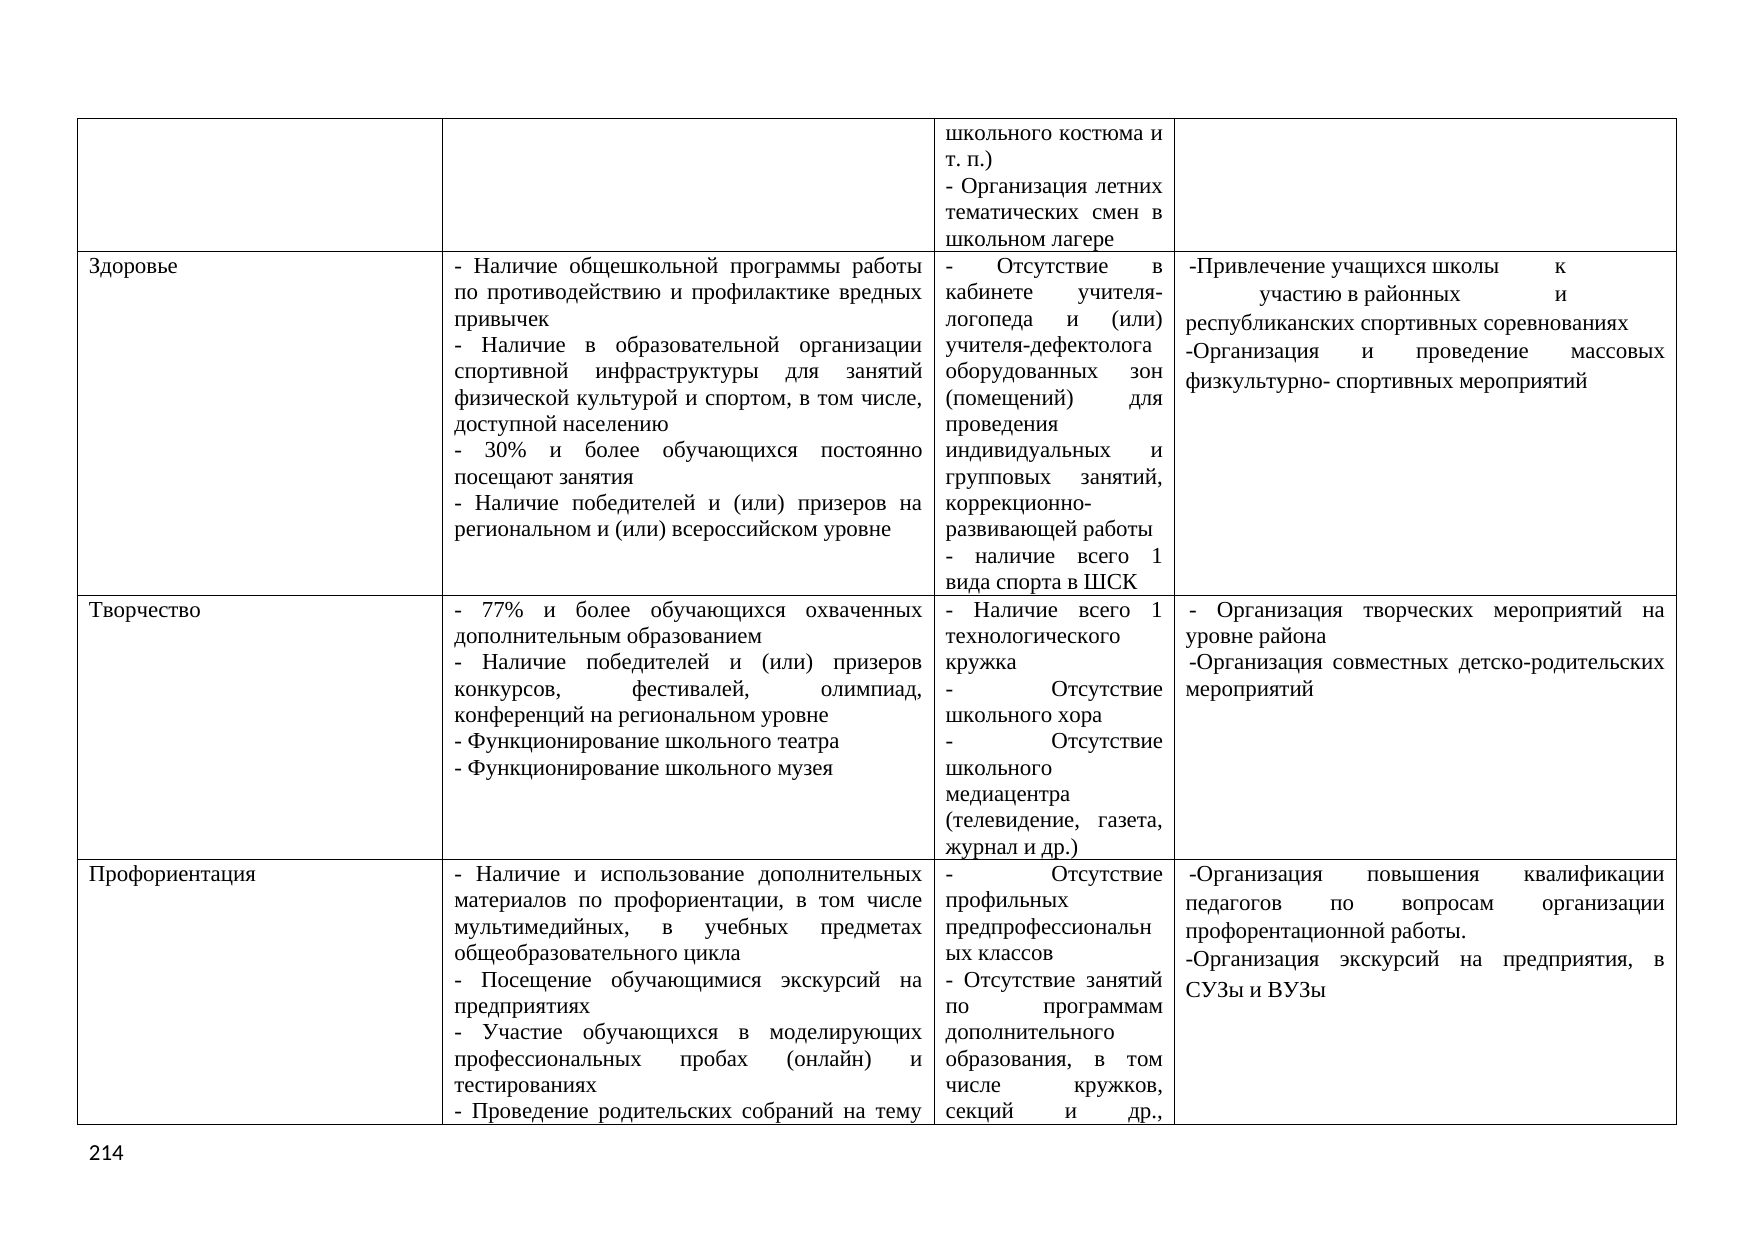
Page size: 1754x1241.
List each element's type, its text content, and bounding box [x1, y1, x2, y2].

table_cell Здоровье [78, 252, 442, 594]
table_cell [443, 119, 934, 251]
table_cell -Привлечение учащихся школы к участию в районных и республиканских спортивных соревнованиях -Организация и проведение массовых физкультурно- спортивных мероприятий [1175, 252, 1676, 594]
table_cell [1175, 119, 1676, 251]
table_cell - Отсутствие профильных предпрофессиональных классов - Отсутствие занятий по программам дополнительного образования, в том числе кружков, секций и др., [935, 860, 1174, 1124]
table_cell - Наличие и использование дополнительных материалов по профориентации, в том числе мультимедийных, в учебных предметах общеобразовательного цикла - Посещение обучающимися экскурсий на предприятиях - Участие обучающихся в моделирующих профессиональных пробах (онлайн) и тестированиях - Проведение родительских собраний на тему [443, 860, 934, 1124]
table_cell Профориентация [78, 860, 442, 1124]
table_cell [78, 119, 442, 251]
table_cell - Организация творческих мероприятий на уровне района -Организация совместных детско-родительских мероприятий [1175, 596, 1676, 859]
table_cell - 77% и более обучающихся охваченных дополнительным образованием - Наличие победителей и (или) призеров конкурсов, фестивалей, олимпиад, конференций на региональном уровне - Функционирование школьного театра - Функционирование школьного музея [443, 596, 934, 859]
table_cell - Наличие общешкольной программы работы по противодействию и профилактике вредных привычек - Наличие в образовательной организации спортивной инфраструктуры для занятий физической культурой и спортом, в том числе, доступной населению - 30% и более обучающихся постоянно посещают занятия - Наличие победителей и (или) призеров на региональном и (или) всероссийском уровне [443, 252, 934, 594]
table_cell Творчество [78, 596, 442, 859]
table_cell - Отсутствие в кабинете учителя-логопеда и (или) учителя-дефектолога оборудованных зон (помещений) для проведения индивидуальных и групповых занятий, коррекционно-развивающей работы - наличие всего 1 вида спорта в ШСК [935, 252, 1174, 594]
table_cell -Организация повышения квалификации педагогов по вопросам организации профорентационной работы. -Организация экскурсий на предприятия, в СУЗы и ВУЗы [1175, 860, 1676, 1124]
table_cell - Наличие всего 1 технологического кружка - Отсутствие школьного хора - Отсутствие школьного медиацентра (телевидение, газета, журнал и др.) [935, 596, 1174, 859]
table_cell школьного костюма и т. п.) - Организация летних тематических смен в школьном лагере [935, 119, 1174, 251]
